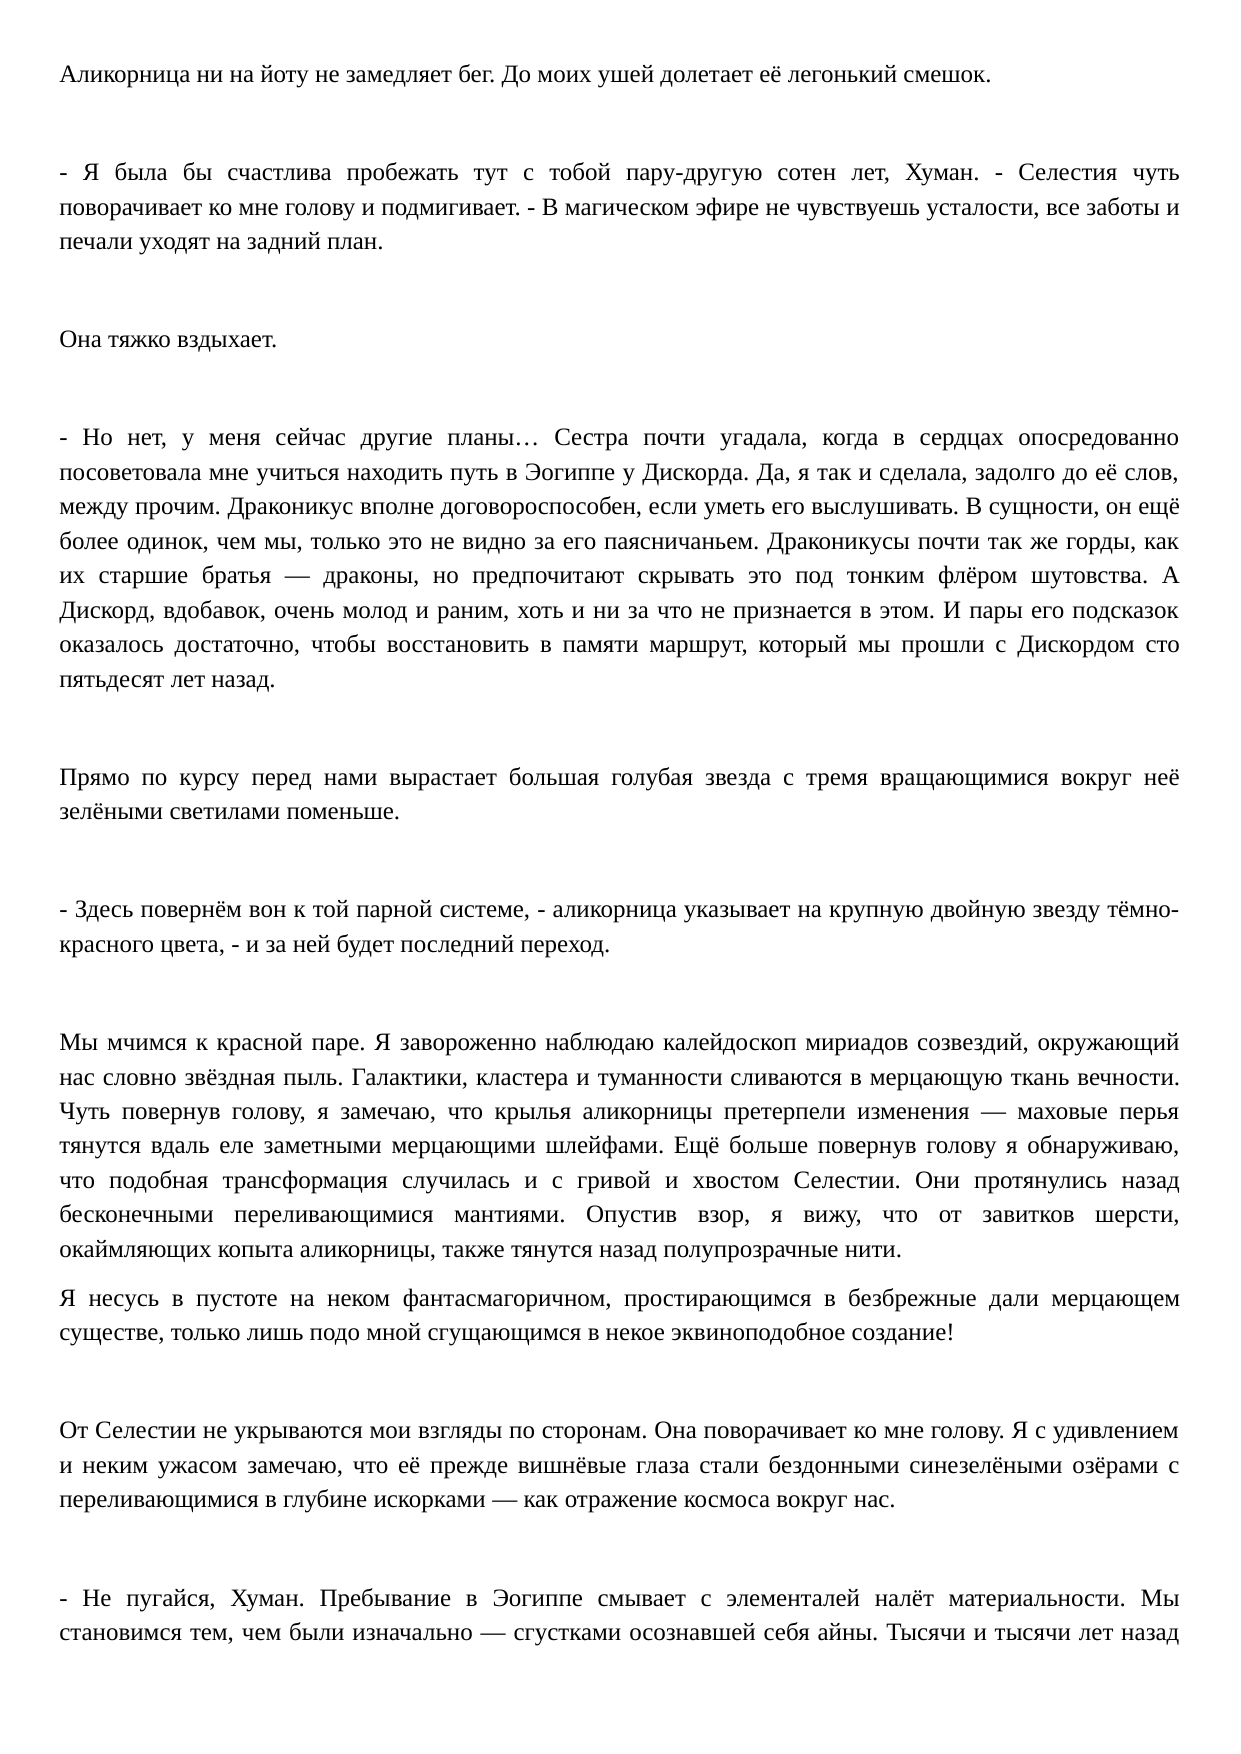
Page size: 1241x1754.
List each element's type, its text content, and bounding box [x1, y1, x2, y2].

text Я несусь в пустоте на неком фантасмагоричном, простирающимся в безбрежные дали мерцающем существе, только лишь подо мной сгущающимся в некое эквиноподобное создание! [59, 1283, 1181, 1346]
text Она тяжко вздыхает. [59, 324, 1181, 353]
text - Я была бы счастлива пробежать тут с тобой пару-другую сотен лет, Хуман. - Селестия чуть поворачивает ко мне голову и подмигивает. - В магическом эфире не чувствуешь усталости, все заботы и печали уходят на задний план. [59, 157, 1181, 255]
text Аликорница ни на йоту не замедляет бег. До моих ушей долетает её легонький смешок. [59, 59, 1181, 88]
text - Но нет, у меня сейчас другие планы… Сестра почти угадала, когда в сердцах опосредованно посоветовала мне учиться находить путь в Эогиппе у Дискорда. Да, я так и сделала, задолго до её слов, между прочим. Драконикус вполне договороспособен, если уметь его выслушивать. В сущности, он ещё более одинок, чем мы, только это не видно за его паясничаньем. Драконикусы почти так же горды, как их старшие братья — драконы, но предпочитают скрывать это под тонким флёром шутовства. А Дискорд, вдобавок, очень молод и раним, хоть и ни за что не признается в этом. И пары его подсказок оказалось достаточно, чтобы восстановить в памяти маршрут, который мы прошли с Дискордом сто пятьдесят лет назад. [59, 422, 1181, 692]
text Прямо по курсу перед нами вырастает большая голубая звезда с тремя вращающимися вокруг неё зелёными светилами поменьше. [59, 762, 1181, 825]
text Мы мчимся к красной паре. Я завороженно наблюдаю калейдоскоп мириадов созвездий, окружающий нас словно звёздная пыль. Галактики, кластера и туманности сливаются в мерцающую ткань вечности. Чуть повернув голову, я замечаю, что крылья аликорницы претерпели изменения — маховые перья тянутся вдаль еле заметными мерцающими шлейфами. Ещё больше повернув голову я обнаруживаю, что подобная трансформация случилась и с гривой и хвостом Селестии. Они протянулись назад бесконечными переливающимися мантиями. Опустив взор, я вижу, что от завитков шерсти, окаймляющих копыта аликорницы, также тянутся назад полупрозрачные нити. [59, 1027, 1181, 1263]
text - Здесь повернём вон к той парной системе, - аликорница указывает на крупную двойную звезду тёмно-красного цвета, - и за ней будет последний переход. [59, 894, 1181, 958]
text - Не пугайся, Хуман. Пребывание в Эогиппе смывает с элементалей налёт материальности. Мы становимся тем, чем были изначально — сгустками осознавшей себя айны. Тысячи и тысячи лет назад [59, 1583, 1181, 1646]
text От Селестии не укрываются мои взгляды по сторонам. Она поворачивает ко мне голову. Я с удивлением и неким ужасом замечаю, что её прежде вишнёвые глаза стали бездонными синезелёными озёрами с переливающимися в глубине искорками — как отражение космоса вокруг нас. [59, 1416, 1181, 1513]
